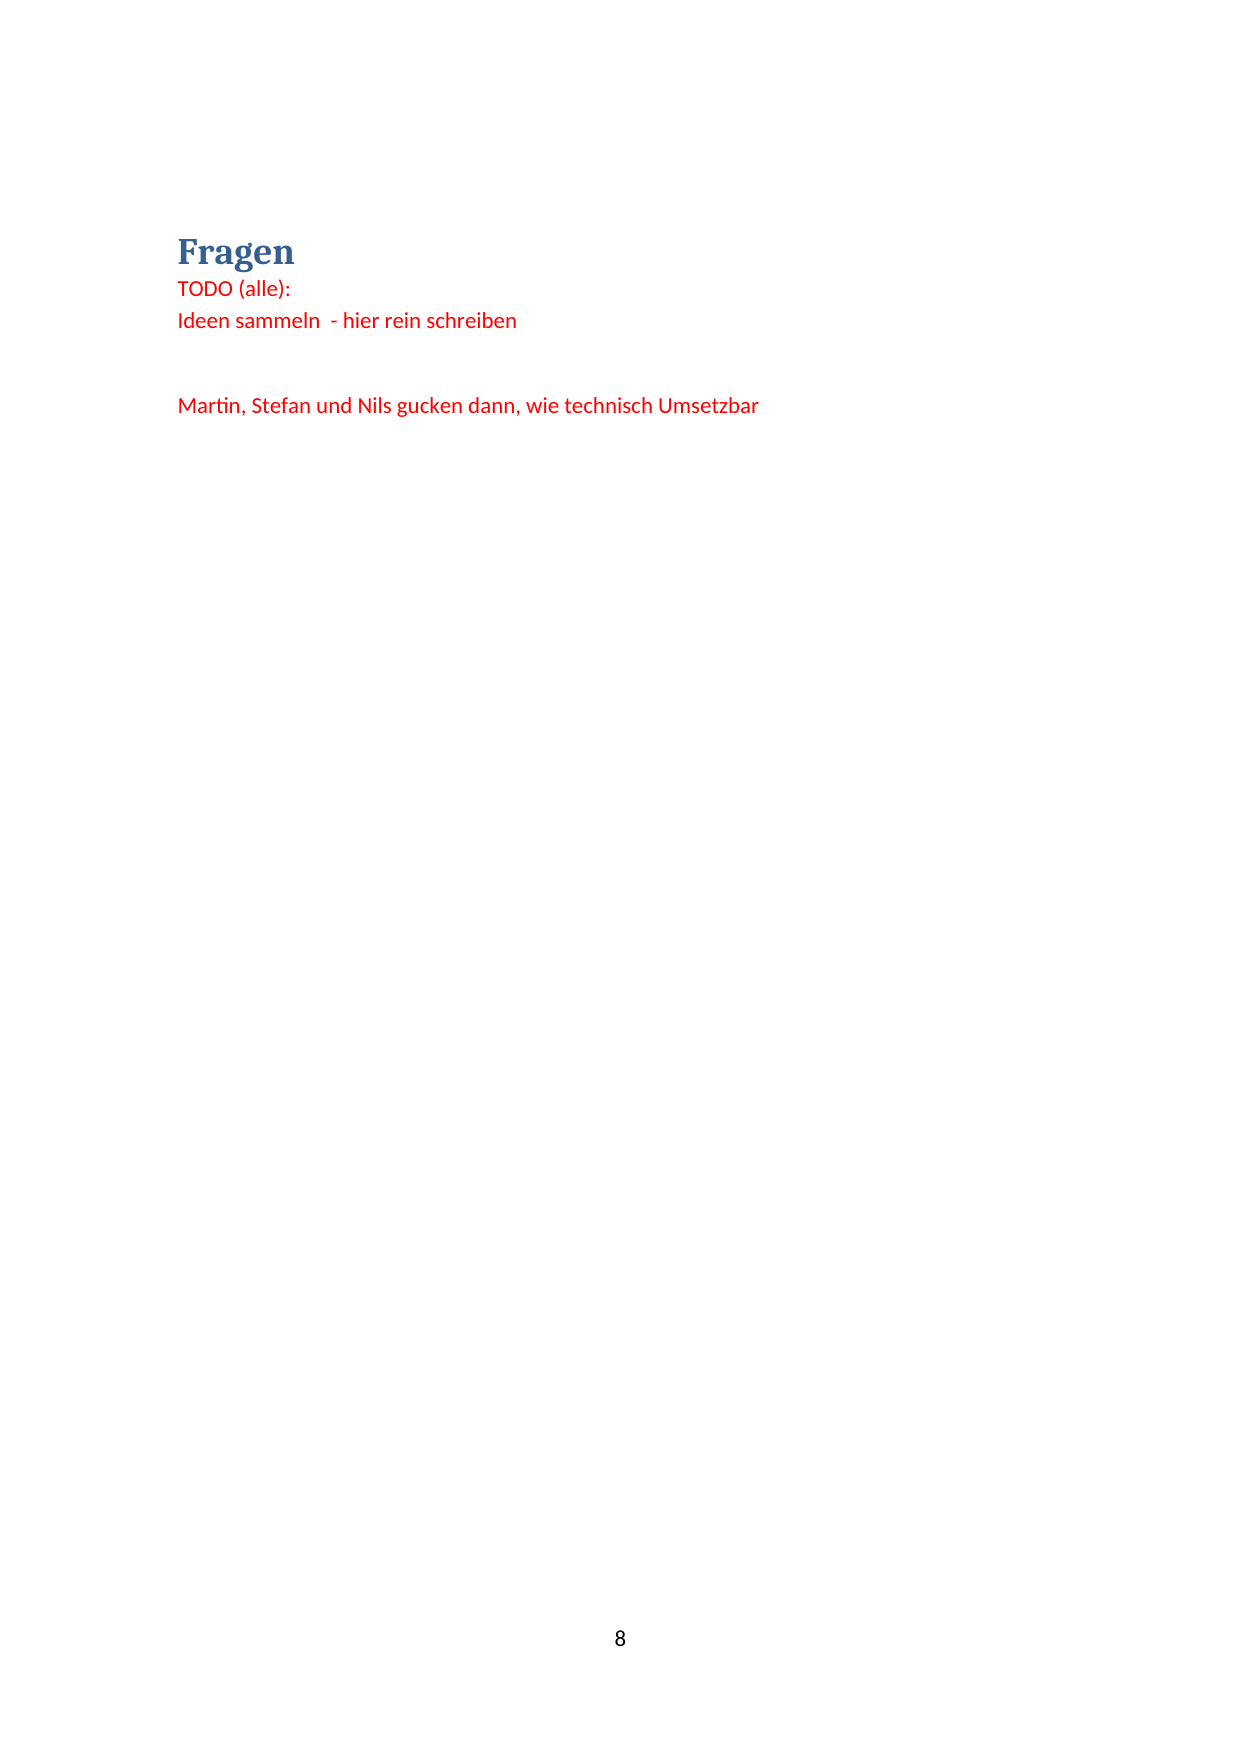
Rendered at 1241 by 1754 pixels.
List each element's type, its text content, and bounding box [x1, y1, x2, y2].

subtitle Fragen [177, 231, 1063, 274]
text TODO (alle): Ideen sammeln - hier rein schreiben [177, 274, 1063, 367]
text Martin, Stefan und Nils gucken dann, wie technisch Umsetzbar [177, 392, 1063, 452]
